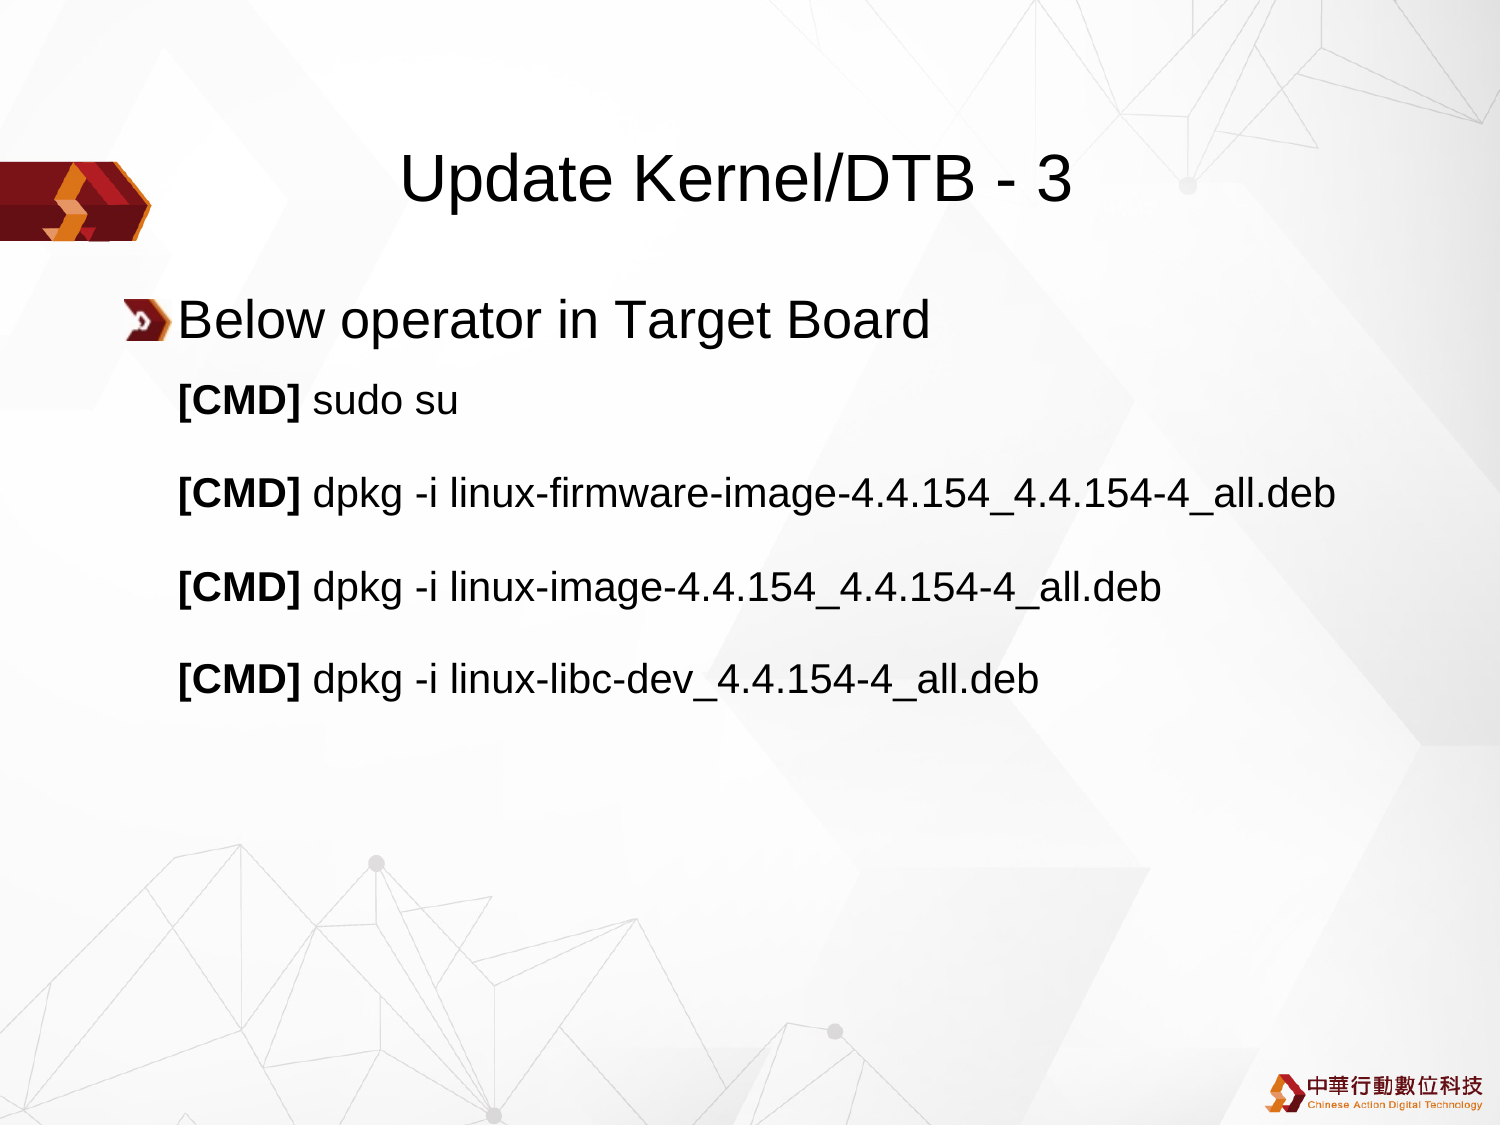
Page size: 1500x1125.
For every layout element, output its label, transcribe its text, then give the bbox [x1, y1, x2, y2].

title Update Kernel/DTB - 3 [107, 101, 1367, 255]
picture [0, 0, 1500, 1125]
list Below operator in Target Board [CMD] sudo su [CMD] dpkg -i linux-firmware-image-4.4.154_4.4.154-4_all.deb [CMD] dpkg -i linux-image-4.4.154_4.4.154-4_all.deb [CMD] dpkg -i linux-libc-dev_4.4.154-4_all.deb [107, 290, 1425, 943]
